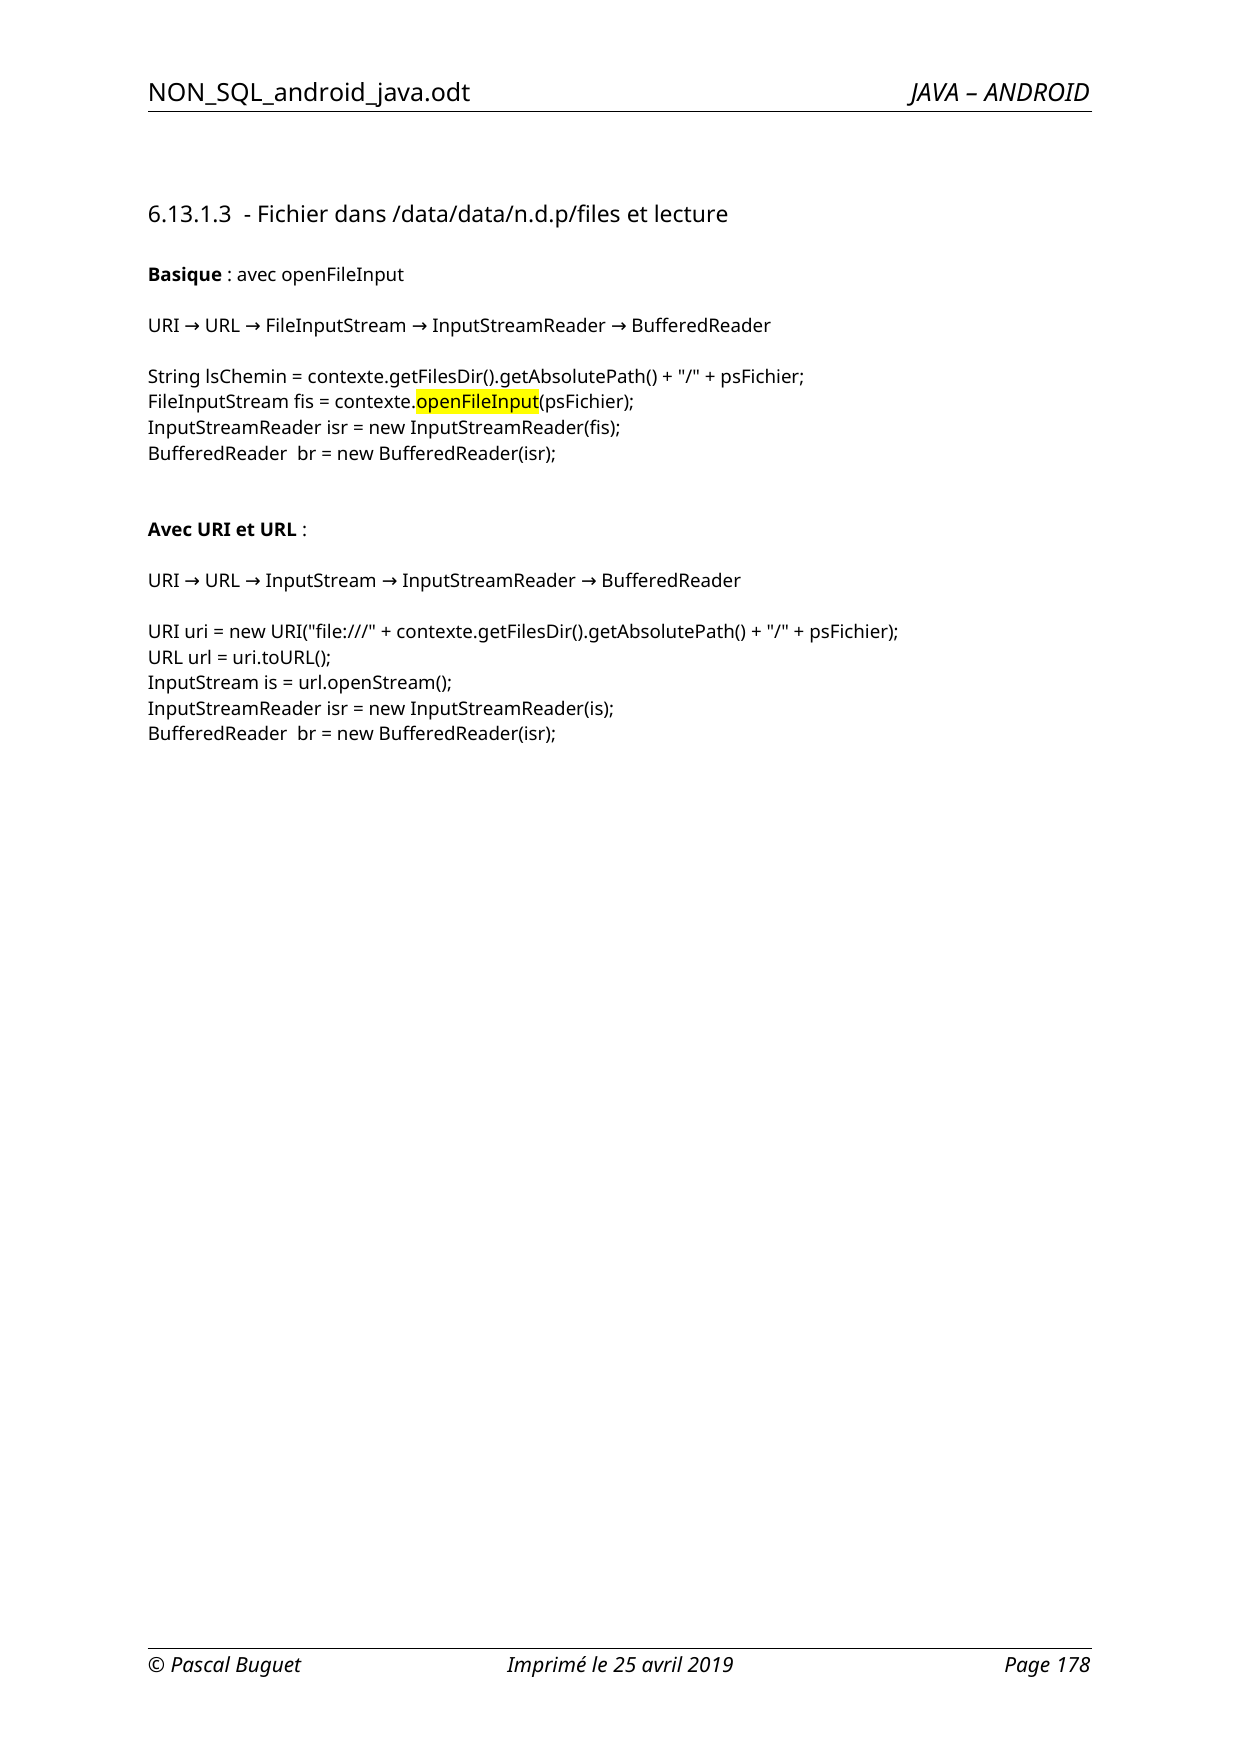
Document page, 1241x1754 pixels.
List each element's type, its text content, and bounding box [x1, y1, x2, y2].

text InputStreamReader isr = new InputStreamReader(is); [148, 695, 1092, 721]
text Avec URI et URL : [148, 516, 1092, 542]
text URI → URL → FileInputStream → InputStreamReader → BufferedReader [148, 312, 1092, 338]
text InputStreamReader isr = new InputStreamReader(fis); [148, 414, 1092, 440]
text URL url = uri.toURL(); [148, 644, 1092, 669]
text FileInputStream fis = contexte.openFileInput(psFichier); [148, 389, 1092, 414]
text Basique : avec openFileInput [148, 261, 1092, 287]
text BufferedReader br = new BufferedReader(isr); [148, 721, 1092, 746]
text String lsChemin = contexte.getFilesDir().getAbsolutePath() + "/" + psFichier; [148, 363, 1092, 389]
text URI → URL → InputStream → InputStreamReader → BufferedReader [148, 567, 1092, 593]
text BufferedReader br = new BufferedReader(isr); [148, 440, 1092, 465]
text InputStream is = url.openStream(); [148, 669, 1092, 695]
subtitle - Fichier dans /data/data/n.d.p/files et lecture [148, 198, 1092, 229]
text URI uri = new URI("file:///" + contexte.getFilesDir().getAbsolutePath() + "/" + psFichier); [148, 618, 1092, 644]
